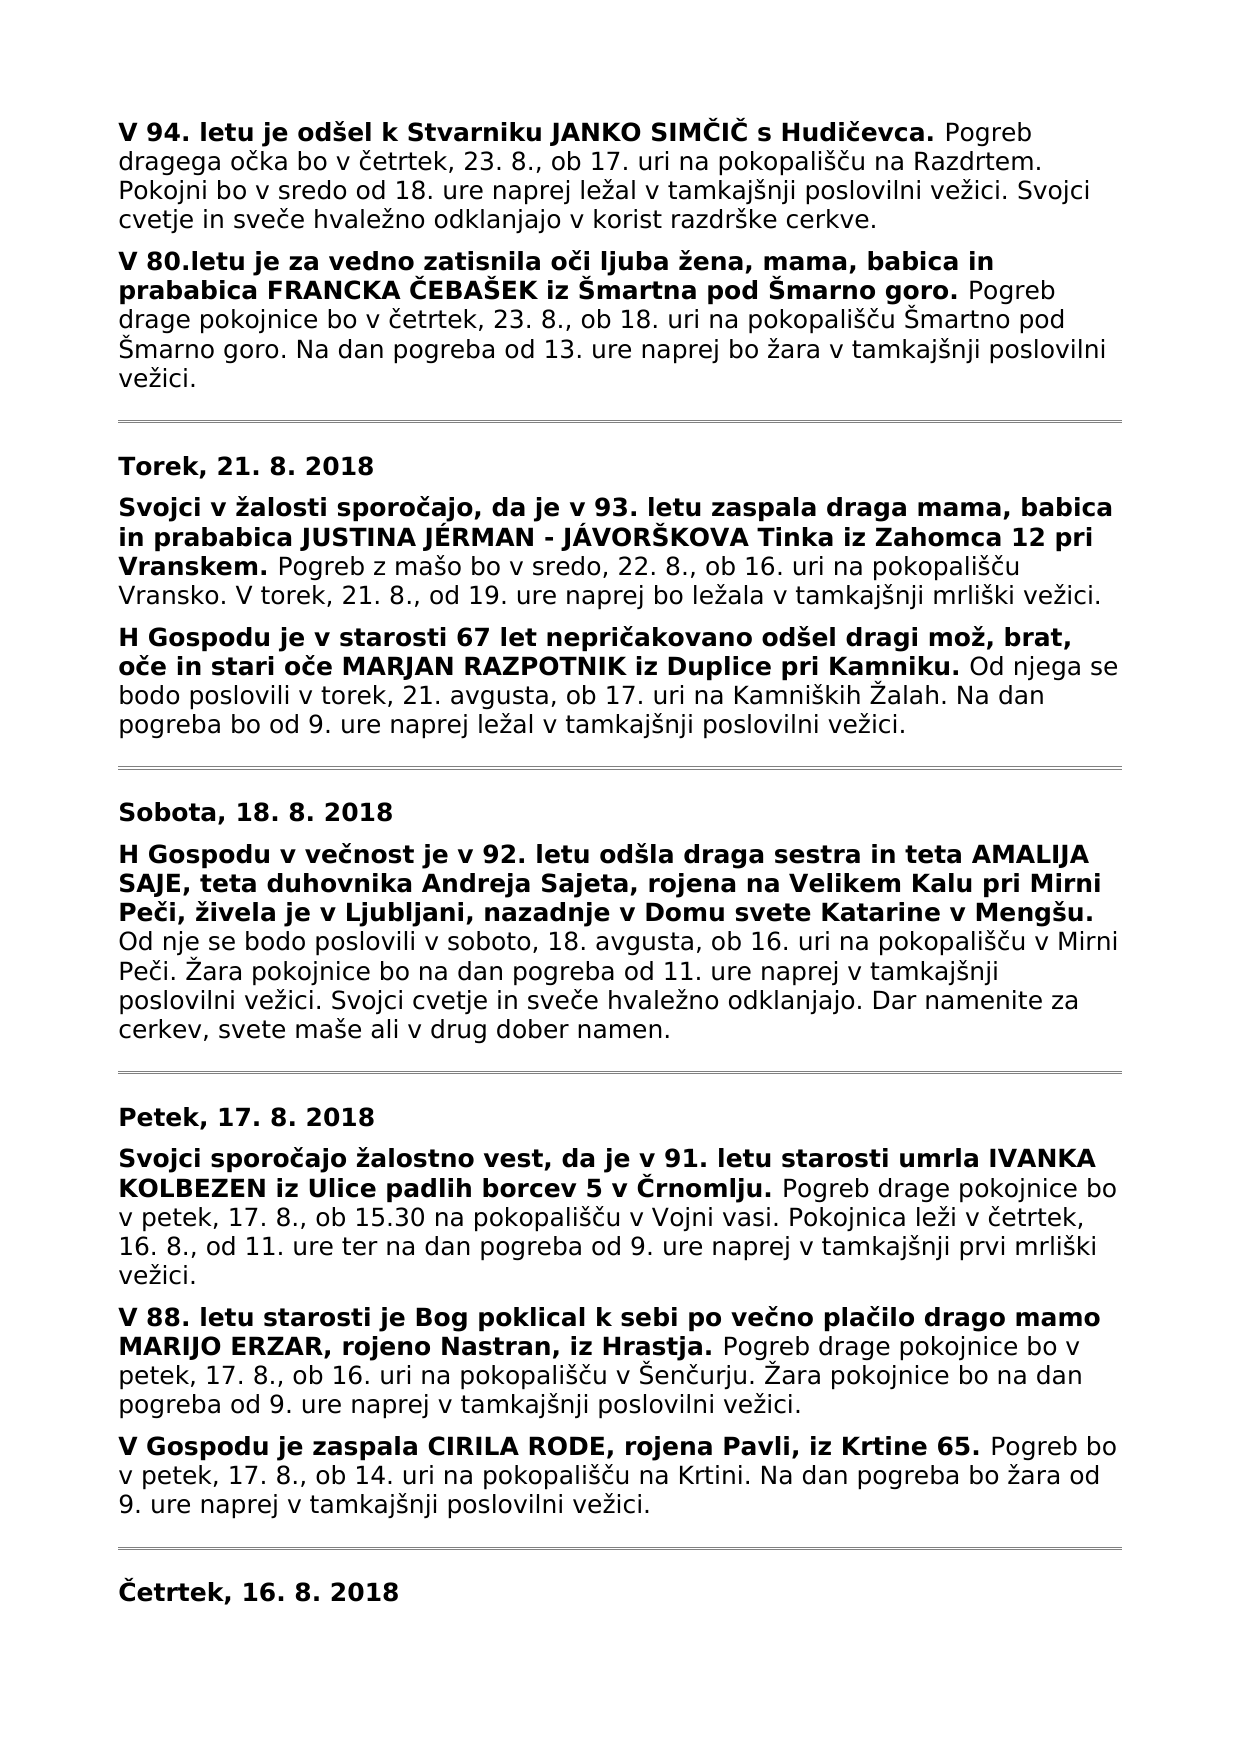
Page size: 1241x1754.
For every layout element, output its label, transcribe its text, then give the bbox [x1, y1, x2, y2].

text Četrtek, 16. 8. 2018 [118, 1578, 1122, 1608]
text Torek, 21. 8. 2018 [118, 452, 1122, 481]
text H Gospodu je v starosti 67 let nepričakovano odšel dragi mož, brat, oče in stari oče MARJAN RAZPOTNIK iz Duplice pri Kamniku. Od njega se bodo poslovili v torek, 21. avgusta, ob 17. uri na Kamniških Žalah. Na dan pogreba bo od 9. ure naprej ležal v tamkajšnji poslovilni vežici. [118, 623, 1122, 739]
text V 88. letu starosti je Bog poklical k sebi po večno plačilo drago mamo MARIJO ERZAR, rojeno Nastran, iz Hrastja. Pogreb drage pokojnice bo v petek, 17. 8., ob 16. uri na pokopališču v Šenčurju. Žara pokojnice bo na dan pogreba od 9. ure naprej v tamkajšnji poslovilni vežici. [118, 1303, 1122, 1420]
text H Gospodu v večnost je v 92. letu odšla draga sestra in teta AMALIJA SAJE, teta duhovnika Andreja Sajeta, rojena na Velikem Kalu pri Mirni Peči, živela je v Ljubljani, nazadnje v Domu svete Katarine v Mengšu. Od nje se bodo poslovili v soboto, 18. avgusta, ob 16. uri na pokopališču v Mirni Peči. Žara pokojnice bo na dan pogreba od 11. ure naprej v tamkajšnji poslovilni vežici. Svojci cvetje in sveče hvaležno odklanjajo. Dar namenite za cerkev, svete maše ali v drug dober namen. [118, 840, 1122, 1044]
text Svojci sporočajo žalostno vest, da je v 91. letu starosti umrla IVANKA KOLBEZEN iz Ulice padlih borcev 5 v Črnomlju. Pogreb drage pokojnice bo v petek, 17. 8., ob 15.30 na pokopališču v Vojni vasi. Pokojnica leži v četrtek, 16. 8., od 11. ure ter na dan pogreba od 9. ure naprej v tamkajšnji prvi mrliški vežici. [118, 1145, 1122, 1291]
text V Gospodu je zaspala CIRILA RODE, rojena Pavli, iz Krtine 65. Pogreb bo v petek, 17. 8., ob 14. uri na pokopališču na Krtini. Na dan pogreba bo žara od 9. ure naprej v tamkajšnji poslovilni vežici. [118, 1432, 1122, 1520]
text Svojci v žalosti sporočajo, da je v 93. letu zaspala draga mama, babica in prababica JUSTINA JÉRMAN - JÁVORŠKOVA Tinka iz Zahomca 12 pri Vranskem. Pogreb z mašo bo v sredo, 22. 8., ob 16. uri na pokopališču Vransko. V torek, 21. 8., od 19. ure naprej bo ležala v tamkajšnji mrliški vežici. [118, 494, 1122, 610]
text V 94. letu je odšel k Stvarniku JANKO SIMČIČ s Hudičevca. Pogreb dragega očka bo v četrtek, 23. 8., ob 17. uri na pokopališču na Razdrtem. Pokojni bo v sredo od 18. ure naprej ležal v tamkajšnji poslovilni vežici. Svojci cvetje in sveče hvaležno odklanjajo v korist razdrške cerkve. [118, 118, 1122, 235]
text Petek, 17. 8. 2018 [118, 1103, 1122, 1132]
text V 80.letu je za vedno zatisnila oči ljuba žena, mama, babica in prababica FRANCKA ČEBAŠEK iz Šmartna pod Šmarno goro. Pogreb drage pokojnice bo v četrtek, 23. 8., ob 18. uri na pokopališču Šmartno pod Šmarno goro. Na dan pogreba od 13. ure naprej bo žara v tamkajšnji poslovilni vežici. [118, 247, 1122, 393]
text Sobota, 18. 8. 2018 [118, 798, 1122, 827]
